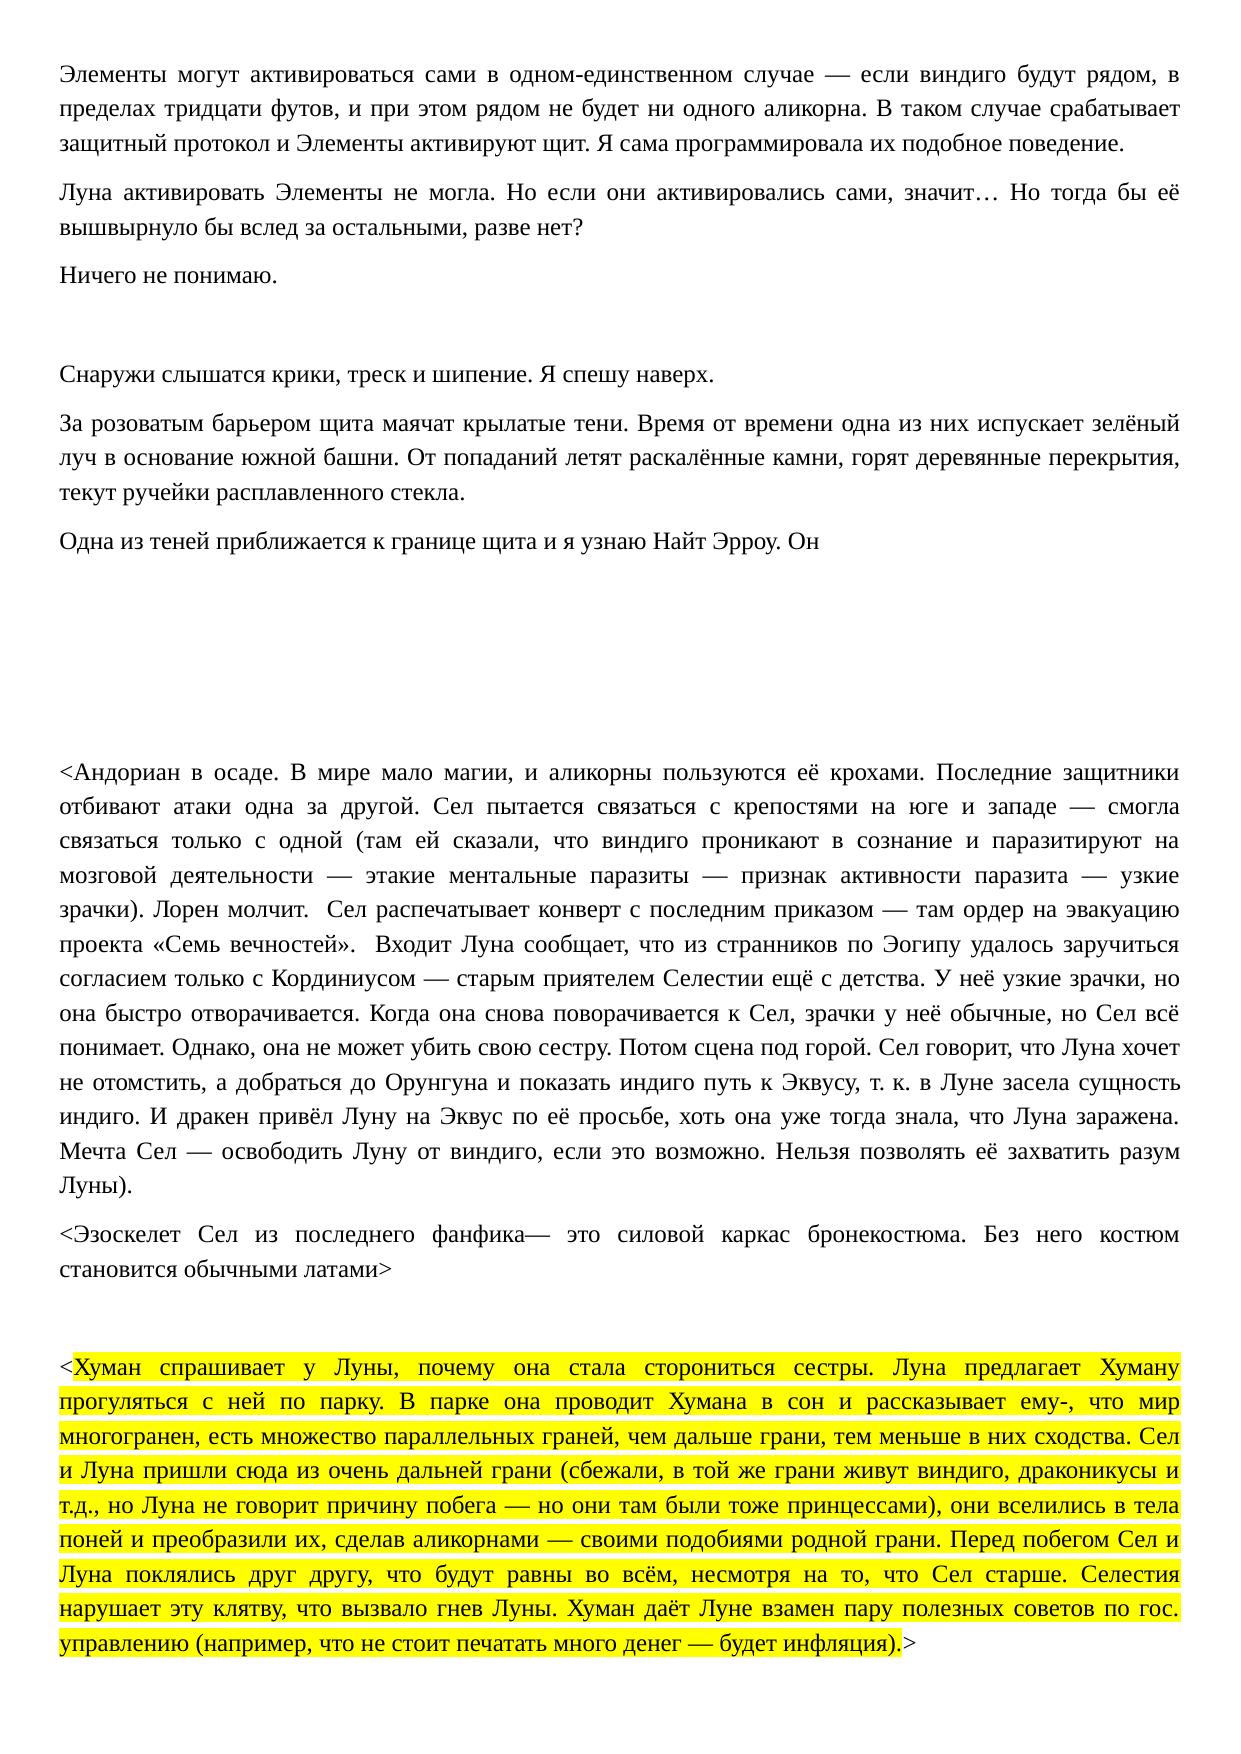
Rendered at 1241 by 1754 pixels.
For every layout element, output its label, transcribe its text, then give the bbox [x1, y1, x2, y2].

text Элементы могут активироваться сами в одном-единственном случае — если виндиго будут рядом, в пределах тридцати футов, и при этом рядом не будет ни одного аликорна. В таком случае срабатывает защитный протокол и Элементы активируют щит. Я сама программировала их подобное поведение. [59, 59, 1181, 157]
text Одна из теней приближается к границе щита и я узнаю Найт Эрроу. Он [59, 526, 1181, 554]
text Луна активировать Элементы не могла. Но если они активировались сами, значит… Но тогда бы её вышвырнуло бы вслед за остальными, разве нет? [59, 177, 1181, 240]
text <Андориан в осаде. В мире мало магии, и аликорны пользуются её крохами. Последние защитники отбивают атаки одна за другой. Сел пытается связаться с крепостями на юге и западе — смогла связаться только с одной (там ей сказали, что виндиго проникают в сознание и паразитируют на мозговой деятельности — этакие ментальные паразиты — признак активности паразита — узкие зрачки). Лорен молчит. Сел распечатывает конверт с последним приказом — там ордер на эвакуацию проекта «Семь вечностей». Входит Луна сообщает, что из странников по Эогипу удалось заручиться согласием только с Кординиусом — старым приятелем Селестии ещё с детства. У неё узкие зрачки, но она быстро отворачивается. Когда она снова поворачивается к Сел, зрачки у неё обычные, но Сел всё понимает. Однако, она не может убить свою сестру. Потом сцена под горой. Сел говорит, что Луна хочет не отомстить, а добраться до Орунгуна и показать индиго путь к Эквусу, т. к. в Луне засела сущность индиго. И дракен привёл Луну на Эквус по её просьбе, хоть она уже тогда знала, что Луна заражена. Мечта Сел — освободить Луну от виндиго, если это возможно. Нельзя позволять её захватить разум Луны). [59, 757, 1181, 1199]
text <Хуман спрашивает у Луны, почему она стала сторониться сестры. Луна предлагает Хуману прогуляться с ней по парку. В парке она проводит Хумана в сон и рассказывает ему-, что мир многогранен, есть множество параллельных граней, чем дальше грани, тем меньше в них сходства. Сел и Луна пришли сюда из очень дальней грани (сбежали, в той же грани живут виндиго, драконикусы и т.д., но Луна не говорит причину побега — но они там были тоже принцессами), они вселились в тела поней и преобразили их, сделав аликорнами — своими подобиями родной грани. Перед побегом Сел и Луна поклялись друг другу, что будут равны во всём, несмотря на то, что Сел старше. Селестия нарушает эту клятву, что вызвало гнев Луны. Хуман даёт Луне взамен пару полезных советов по гос. управлению (например, что не стоит печатать много денег — будет инфляция).> [59, 1352, 1181, 1657]
text Ничего не понимаю. [59, 261, 1181, 289]
text За розоватым барьером щита маячат крылатые тени. Время от времени одна из них испускает зелёный луч в основание южной башни. От попаданий летят раскалённые камни, горят деревянные перекрытия, текут ручейки расплавленного стекла. [59, 408, 1181, 506]
text <Эзоскелет Сел из последнего фанфика— это силовой каркас бронекостюма. Без него костюм становится обычными латами> [59, 1219, 1181, 1283]
text Снаружи слышатся крики, треск и шипение. Я спешу наверх. [59, 359, 1181, 387]
